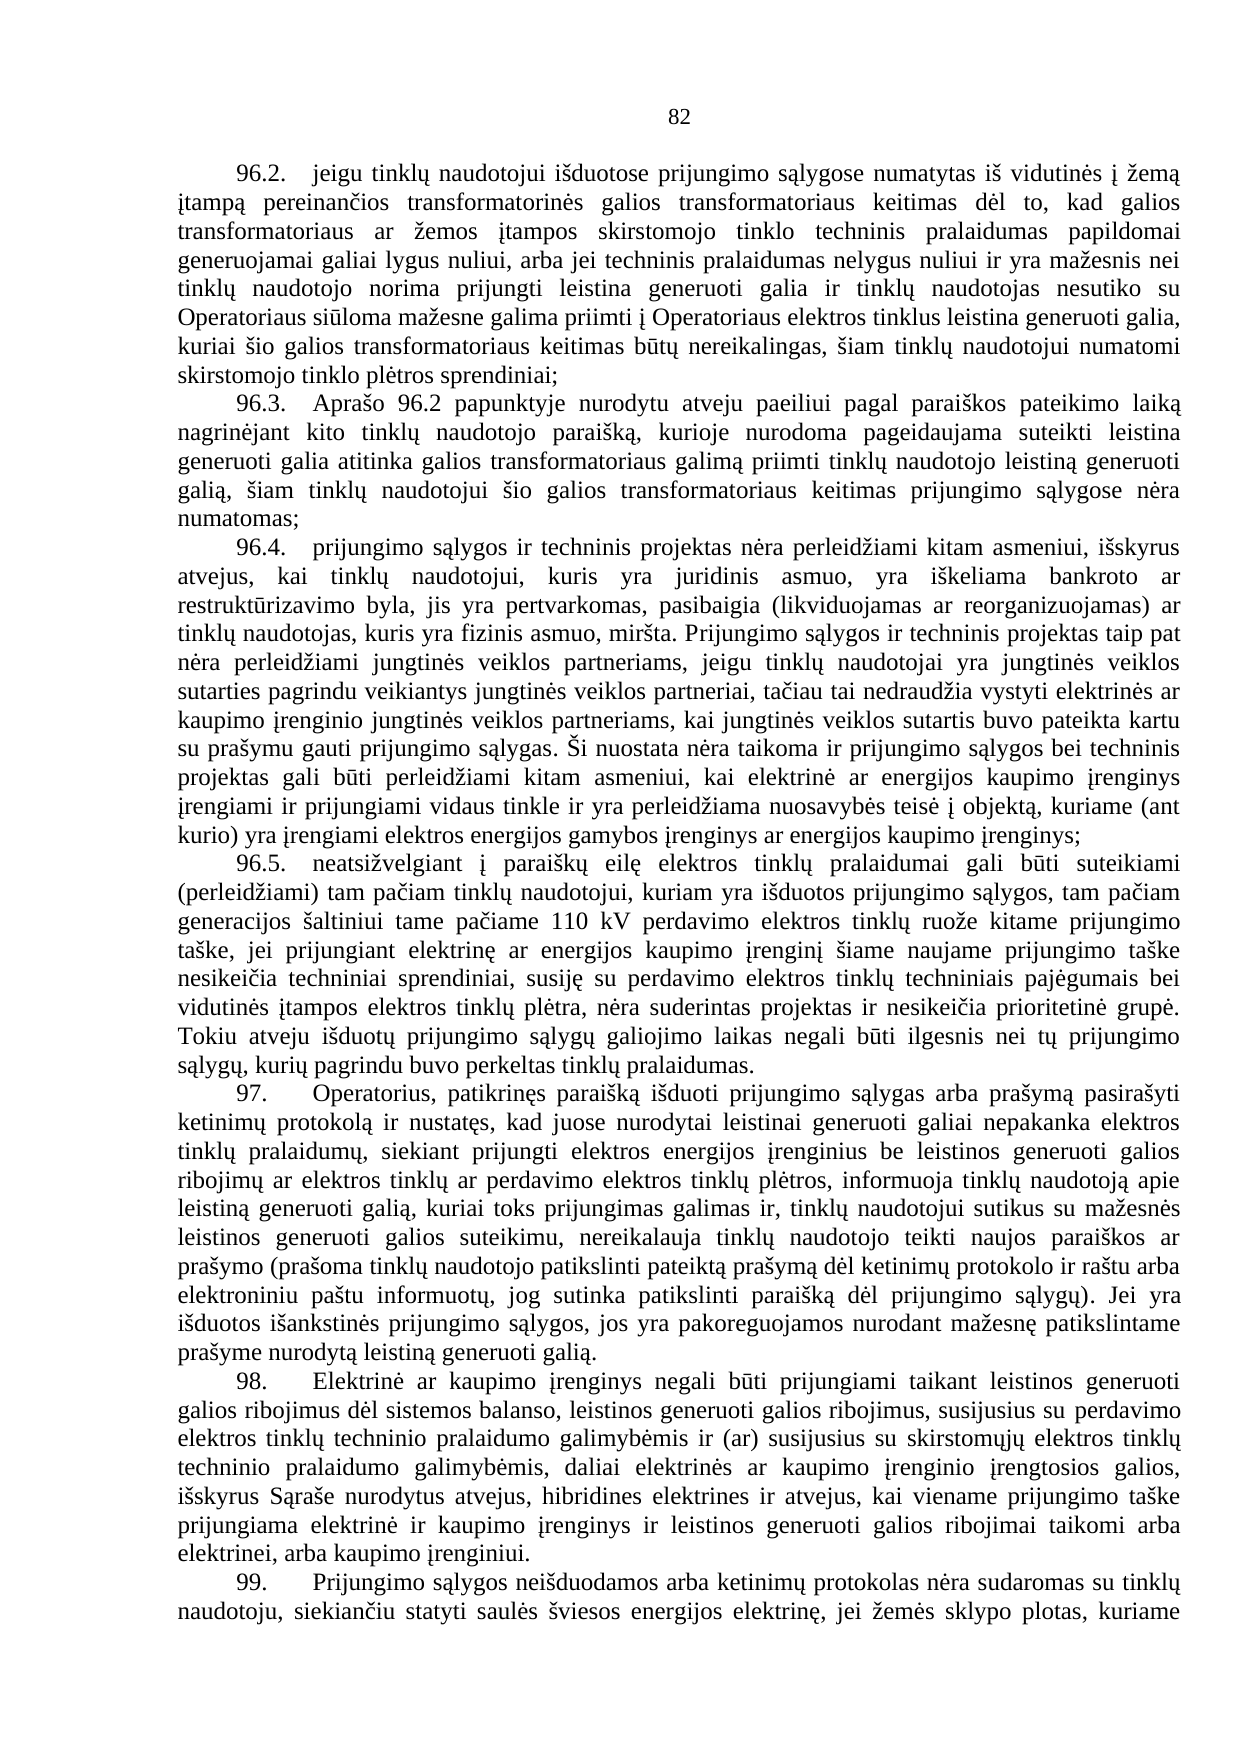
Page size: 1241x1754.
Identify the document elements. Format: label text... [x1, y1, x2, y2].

text 97. Operatorius, patikrinęs paraišką išduoti prijungimo sąlygas arba prašymą pasirašyti ketinimų protokolą ir nustatęs, kad juose nurodytai leistinai generuoti galiai nepakanka elektros tinklų pralaidumų, siekiant prijungti elektros energijos įrenginius be leistinos generuoti galios ribojimų ar elektros tinklų ar perdavimo elektros tinklų plėtros, informuoja tinklų naudotoją apie leistiną generuoti galią, kuriai toks prijungimas galimas ir, tinklų naudotojui sutikus su mažesnės leistinos generuoti galios suteikimu, nereikalauja tinklų naudotojo teikti naujos paraiškos ar prašymo (prašoma tinklų naudotojo patikslinti pateiktą prašymą dėl ketinimų protokolo ir raštu arba elektroniniu paštu informuotų, jog sutinka patikslinti paraišką dėl prijungimo sąlygų). Jei yra išduotos išankstinės prijungimo sąlygos, jos yra pakoreguojamos nurodant mažesnę patikslintame prašyme nurodytą leistiną generuoti galią. [177, 1078, 1181, 1366]
text 99. Prijungimo sąlygos neišduodamos arba ketinimų protokolas nėra sudaromas su tinklų naudotoju, siekiančiu statyti saulės šviesos energijos elektrinę, jei žemės sklypo plotas, kuriame [177, 1567, 1181, 1625]
text 96.5. neatsižvelgiant į paraiškų eilę elektros tinklų pralaidumai gali būti suteikiami (perleidžiami) tam pačiam tinklų naudotojui, kuriam yra išduotos prijungimo sąlygos, tam pačiam generacijos šaltiniui tame pačiame 110 kV perdavimo elektros tinklų ruože kitame prijungimo taške, jei prijungiant elektrinę ar energijos kaupimo įrenginį šiame naujame prijungimo taške nesikeičia techniniai sprendiniai, susiję su perdavimo elektros tinklų techniniais pajėgumais bei vidutinės įtampos elektros tinklų plėtra, nėra suderintas projektas ir nesikeičia prioritetinė grupė. Tokiu atveju išduotų prijungimo sąlygų galiojimo laikas negali būti ilgesnis nei tų prijungimo sąlygų, kurių pagrindu buvo perkeltas tinklų pralaidumas. [177, 848, 1181, 1078]
text 98. Elektrinė ar kaupimo įrenginys negali būti prijungiami taikant leistinos generuoti galios ribojimus dėl sistemos balanso, leistinos generuoti galios ribojimus, susijusius su perdavimo elektros tinklų techninio pralaidumo galimybėmis ir (ar) susijusius su skirstomųjų elektros tinklų techninio pralaidumo galimybėmis, daliai elektrinės ar kaupimo įrenginio įrengtosios galios, išskyrus Sąraše nurodytus atvejus, hibridines elektrines ir atvejus, kai viename prijungimo taške prijungiama elektrinė ir kaupimo įrenginys ir leistinos generuoti galios ribojimai taikomi arba elektrinei, arba kaupimo įrenginiui. [177, 1366, 1181, 1567]
text 96.3. Aprašo ‎96.2 papunktyje nurodytu atveju paeiliui pagal paraiškos pateikimo laiką nagrinėjant kito tinklų naudotojo paraišką, kurioje nurodoma pageidaujama suteikti leistina generuoti galia atitinka galios transformatoriaus galimą priimti tinklų naudotojo leistiną generuoti galią, šiam tinklų naudotojui šio galios transformatoriaus keitimas prijungimo sąlygose nėra numatomas; [177, 388, 1181, 532]
text 96.4. prijungimo sąlygos ir techninis projektas nėra perleidžiami kitam asmeniui, išskyrus atvejus, kai tinklų naudotojui, kuris yra juridinis asmuo, yra iškeliama bankroto ar restruktūrizavimo byla, jis yra pertvarkomas, pasibaigia (likviduojamas ar reorganizuojamas) ar tinklų naudotojas, kuris yra fizinis asmuo, miršta. Prijungimo sąlygos ir techninis projektas taip pat nėra perleidžiami jungtinės veiklos partneriams, jeigu tinklų naudotojai yra jungtinės veiklos sutarties pagrindu veikiantys jungtinės veiklos partneriai, tačiau tai nedraudžia vystyti elektrinės ar kaupimo įrenginio jungtinės veiklos partneriams, kai jungtinės veiklos sutartis buvo pateikta kartu su prašymu gauti prijungimo sąlygas. Ši nuostata nėra taikoma ir prijungimo sąlygos bei techninis projektas gali būti perleidžiami kitam asmeniui, kai elektrinė ar energijos kaupimo įrenginys įrengiami ir prijungiami vidaus tinkle ir yra perleidžiama nuosavybės teisė į objektą, kuriame (ant kurio) yra įrengiami elektros energijos gamybos įrenginys ar energijos kaupimo įrenginys; [177, 532, 1181, 848]
text 96.2. jeigu tinklų naudotojui išduotose prijungimo sąlygose numatytas iš vidutinės į žemą įtampą pereinančios transformatorinės galios transformatoriaus keitimas dėl to, kad galios transformatoriaus ar žemos įtampos skirstomojo tinklo techninis pralaidumas papildomai generuojamai galiai lygus nuliui, arba jei techninis pralaidumas nelygus nuliui ir yra mažesnis nei tinklų naudotojo norima prijungti leistina generuoti galia ir tinklų naudotojas nesutiko su Operatoriaus siūloma mažesne galima priimti į Operatoriaus elektros tinklus leistina generuoti galia, kuriai šio galios transformatoriaus keitimas būtų nereikalingas, šiam tinklų naudotojui numatomi skirstomojo tinklo plėtros sprendiniai; [177, 158, 1181, 388]
